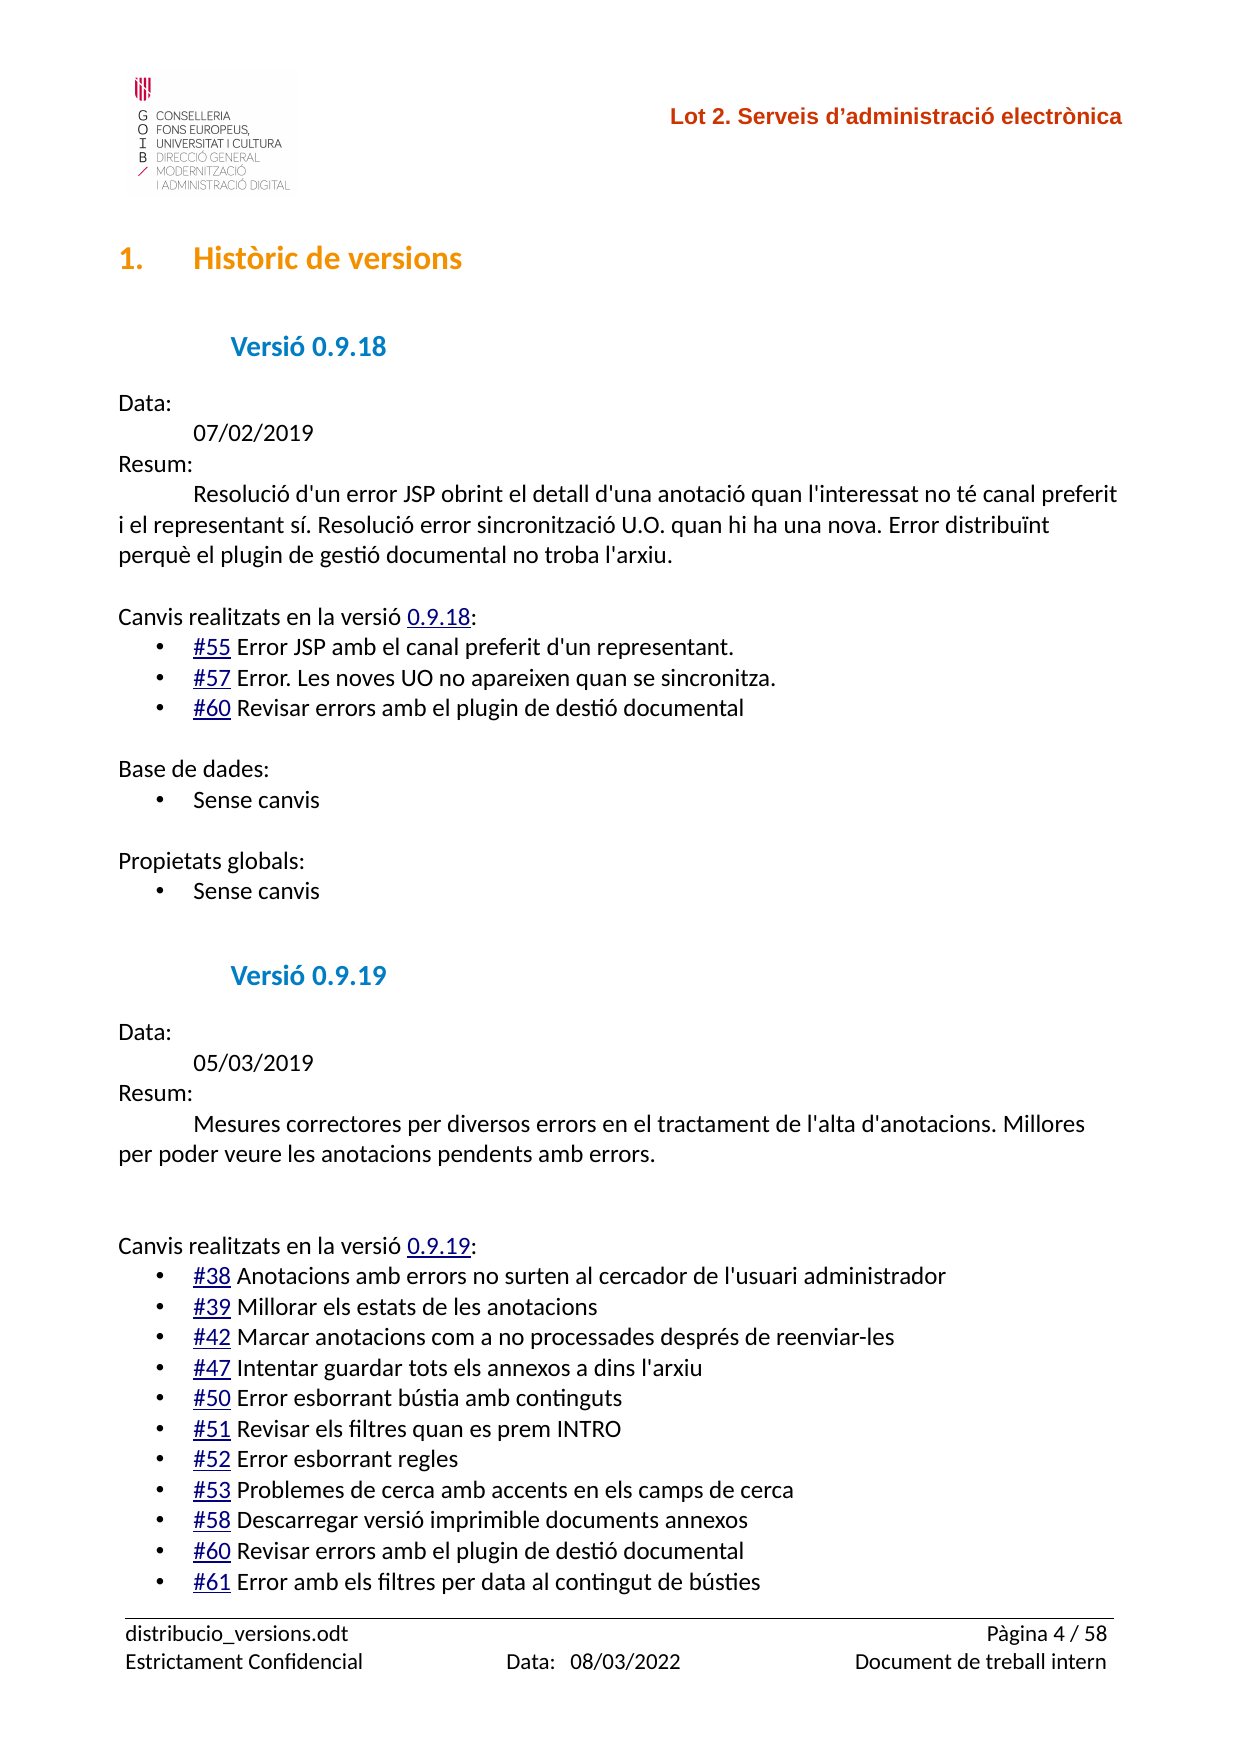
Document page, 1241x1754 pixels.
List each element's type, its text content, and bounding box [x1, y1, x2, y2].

list #58 Descarregar versió imprimible documents annexos [156, 1505, 1122, 1535]
text Data: [118, 387, 1122, 418]
text Data: [118, 1016, 1122, 1047]
list #61 Error amb els filtres per data al contingut de bústies [156, 1566, 1122, 1596]
list Sense canvis [156, 784, 1122, 814]
list #42 Marcar anotacions com a no processades després de reenviar-les [156, 1322, 1122, 1352]
subtitle Versió 0.9.19 [153, 957, 1122, 993]
list #60 Revisar errors amb el plugin de destió documental [156, 692, 1122, 723]
subtitle Històric de versions [118, 237, 1122, 278]
text Resum: [118, 1077, 1122, 1108]
list #47 Intentar guardar tots els annexos a dins l'arxiu [156, 1352, 1122, 1383]
list #60 Revisar errors amb el plugin de destió documental [156, 1535, 1122, 1566]
list #55 Error JSP amb el canal preferit d'un representant. [156, 631, 1122, 662]
subtitle Versió 0.9.18 [153, 328, 1122, 363]
text Mesures correctores per diversos errors en el tractament de l'alta d'anotacions. Millores per poder veure les anotacions pendents amb errors. [118, 1108, 1122, 1169]
list Sense canvis [156, 875, 1122, 906]
text Propietats globals: [118, 845, 1122, 875]
list #53 Problemes de cerca amb accents en els camps de cerca [156, 1474, 1122, 1505]
text Resum: [118, 448, 1122, 479]
text Canvis realitzats en la versió 0.9.18: [118, 601, 1122, 631]
text Canvis realitzats en la versió 0.9.19: [118, 1230, 1122, 1261]
text 05/03/2019 [118, 1047, 1122, 1077]
list #52 Error esborrant regles [156, 1444, 1122, 1474]
text Base de dades: [118, 753, 1122, 784]
list #50 Error esborrant bústia amb continguts [156, 1383, 1122, 1413]
list #38 Anotacions amb errors no surten al cercador de l'usuari administrador [156, 1261, 1122, 1291]
picture [126, 70, 299, 197]
list #39 Millorar els estats de les anotacions [156, 1291, 1122, 1322]
list #57 Error. Les noves UO no apareixen quan se sincronitza. [156, 662, 1122, 692]
text Resolució d'un error JSP obrint el detall d'una anotació quan l'interessat no té canal preferit i el representant sí. Resolució error sincronització U.O. quan hi ha una nova. Error distribuïnt perquè el plugin de gestió documental no troba l'arxiu. [118, 479, 1122, 570]
list #51 Revisar els filtres quan es prem INTRO [156, 1413, 1122, 1444]
text 07/02/2019 [118, 418, 1122, 448]
